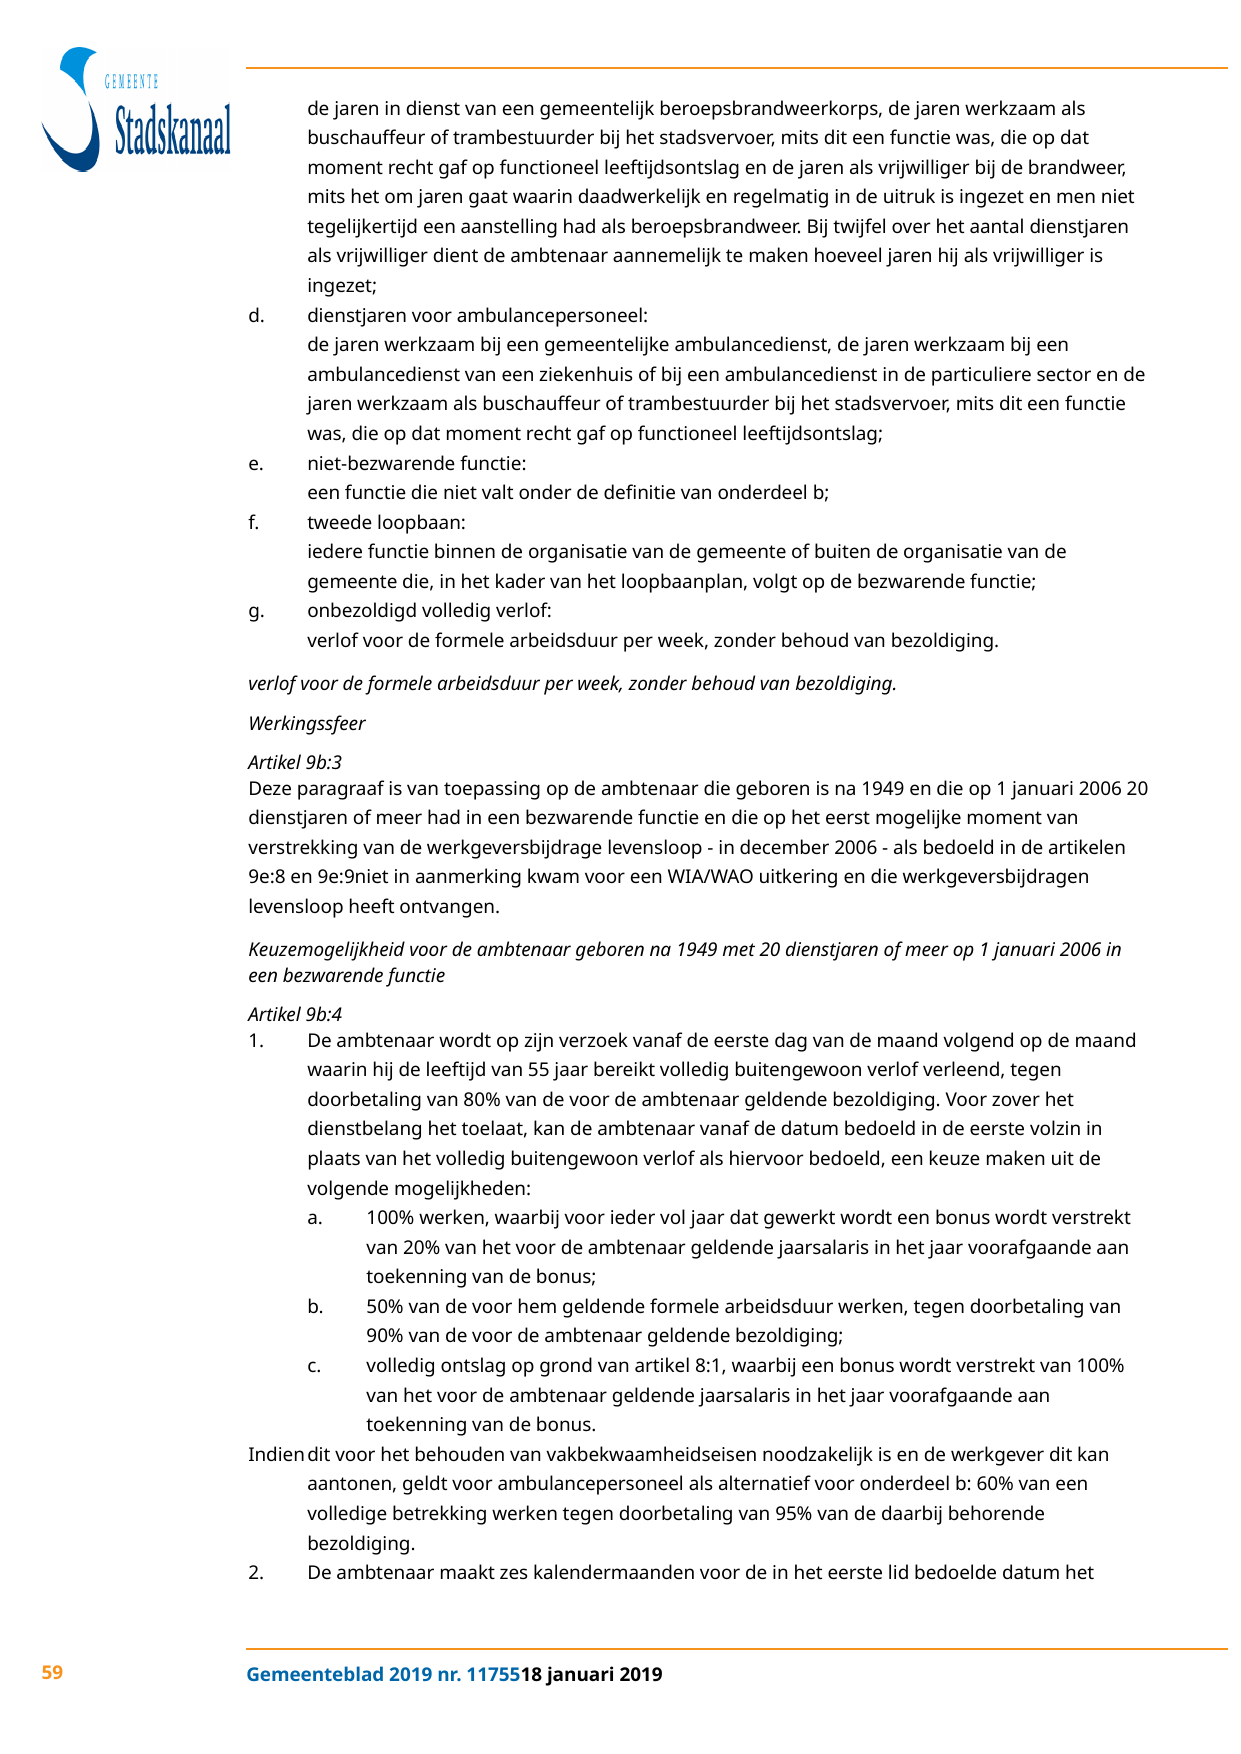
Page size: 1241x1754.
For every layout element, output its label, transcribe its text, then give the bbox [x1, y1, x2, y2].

text Werkingssfeer [248, 710, 1152, 735]
list De ambtenaar wordt op zijn verzoek vanaf de eerste dag van de maand volgend op de maand waarin hij de leeftijd van 55 jaar bereikt volledig buitengewoon verlof verleend, tegen doorbetaling van 80% van de voor de ambtenaar geldende bezoldiging. Voor zover het dienstbelang het toelaat, kan de ambtenaar vanaf de datum bedoeld in de eerste volzin in plaats van het volledig buitengewoon verlof als hiervoor bedoeld, een keuze maken uit de volgende mogelijkheden: [248, 1027, 1152, 1201]
list verlof voor de formele arbeidsduur per week, zonder behoud van bezoldiging. [248, 627, 1152, 653]
list de jaren in dienst van een gemeentelijk beroepsbrandweerkorps, de jaren werkzaam als buschauffeur of trambestuurder bij het stadsvervoer, mits dit een functie was, die op dat moment recht gaf op functioneel leeftijdsontslag en de jaren als vrijwilliger bij de brandweer, mits het om jaren gaat waarin daadwerkelijk en regelmatig in de uitruk is ingezet en men niet tegelijkertijd een aanstelling had als beroepsbrandweer. Bij twijfel over het aantal dienstjaren als vrijwilliger dient de ambtenaar aannemelijk te maken hoeveel jaren hij als vrijwilliger is ingezet; [248, 95, 1152, 298]
text Keuzemogelijkheid voor de ambtenaar geboren na 1949 met 20 dienstjaren of meer op 1 januari 2006 in een bezwarende functie [248, 936, 1152, 988]
list onbezoldigd volledig verlof: [248, 598, 1152, 623]
text Artikel 9b:3 [248, 749, 1152, 775]
list volledig ontslag op grond van artikel 8:1, waarbij een bonus wordt verstrekt van 100% van het voor de ambtenaar geldende jaarsalaris in het jaar voorafgaande aan toekenning van de bonus. [307, 1352, 1152, 1437]
list dit voor het behouden van vakbekwaamheidseisen noodzakelijk is en de werkgever dit kan aantonen, geldt voor ambulancepersoneel als alternatief voor onderdeel b: 60% van een volledige betrekking werken tegen doorbetaling van 95% van de daarbij behorende bezoldiging. [248, 1441, 1152, 1556]
list een functie die niet valt onder de definitie van onderdeel b; [248, 479, 1152, 505]
text Artikel 9b:4 [248, 1001, 1152, 1027]
list niet-bezwarende functie: [248, 450, 1152, 476]
list dienstjaren voor ambulancepersoneel: [248, 302, 1152, 328]
list 100% werken, waarbij voor ieder vol jaar dat gewerkt wordt een bonus wordt verstrekt van 20% van het voor de ambtenaar geldende jaarsalaris in het jaar voorafgaande aan toekenning van de bonus; [307, 1204, 1152, 1289]
list De ambtenaar maakt zes kalendermaanden voor de in het eerste lid bedoelde datum het [248, 1559, 1152, 1585]
list iedere functie binnen de organisatie van de gemeente of buiten de organisatie van de gemeente die, in het kader van het loopbaanplan, volgt op de bezwarende functie; [248, 538, 1152, 594]
list tweede loopbaan: [248, 509, 1152, 535]
list de jaren werkzaam bij een gemeentelijke ambulancedienst, de jaren werkzaam bij een ambulancedienst van een ziekenhuis of bij een ambulancedienst in de particuliere sector en de jaren werkzaam als buschauffeur of trambestuurder bij het stadsvervoer, mits dit een functie was, die op dat moment recht gaf op functioneel leeftijdsontslag; [248, 331, 1152, 446]
picture [41, 47, 231, 172]
text Deze paragraaf is van toepassing op de ambtenaar die geboren is na 1949 en die op 1 januari 2006 20 dienstjaren of meer had in een bezwarende functie en die op het eerst mogelijke moment van verstrekking van de werkgeversbijdrage levensloop - in december 2006 - als bedoeld in de artikelen 9e:8 en 9e:9niet in aanmerking kwam voor een WIA/WAO uitkering en die werkgeversbijdragen levensloop heeft ontvangen. [248, 775, 1152, 919]
text verlof voor de formele arbeidsduur per week, zonder behoud van bezoldiging. [248, 670, 1152, 696]
list 50% van de voor hem geldende formele arbeidsduur werken, tegen doorbetaling van 90% van de voor de ambtenaar geldende bezoldiging; [307, 1293, 1152, 1348]
